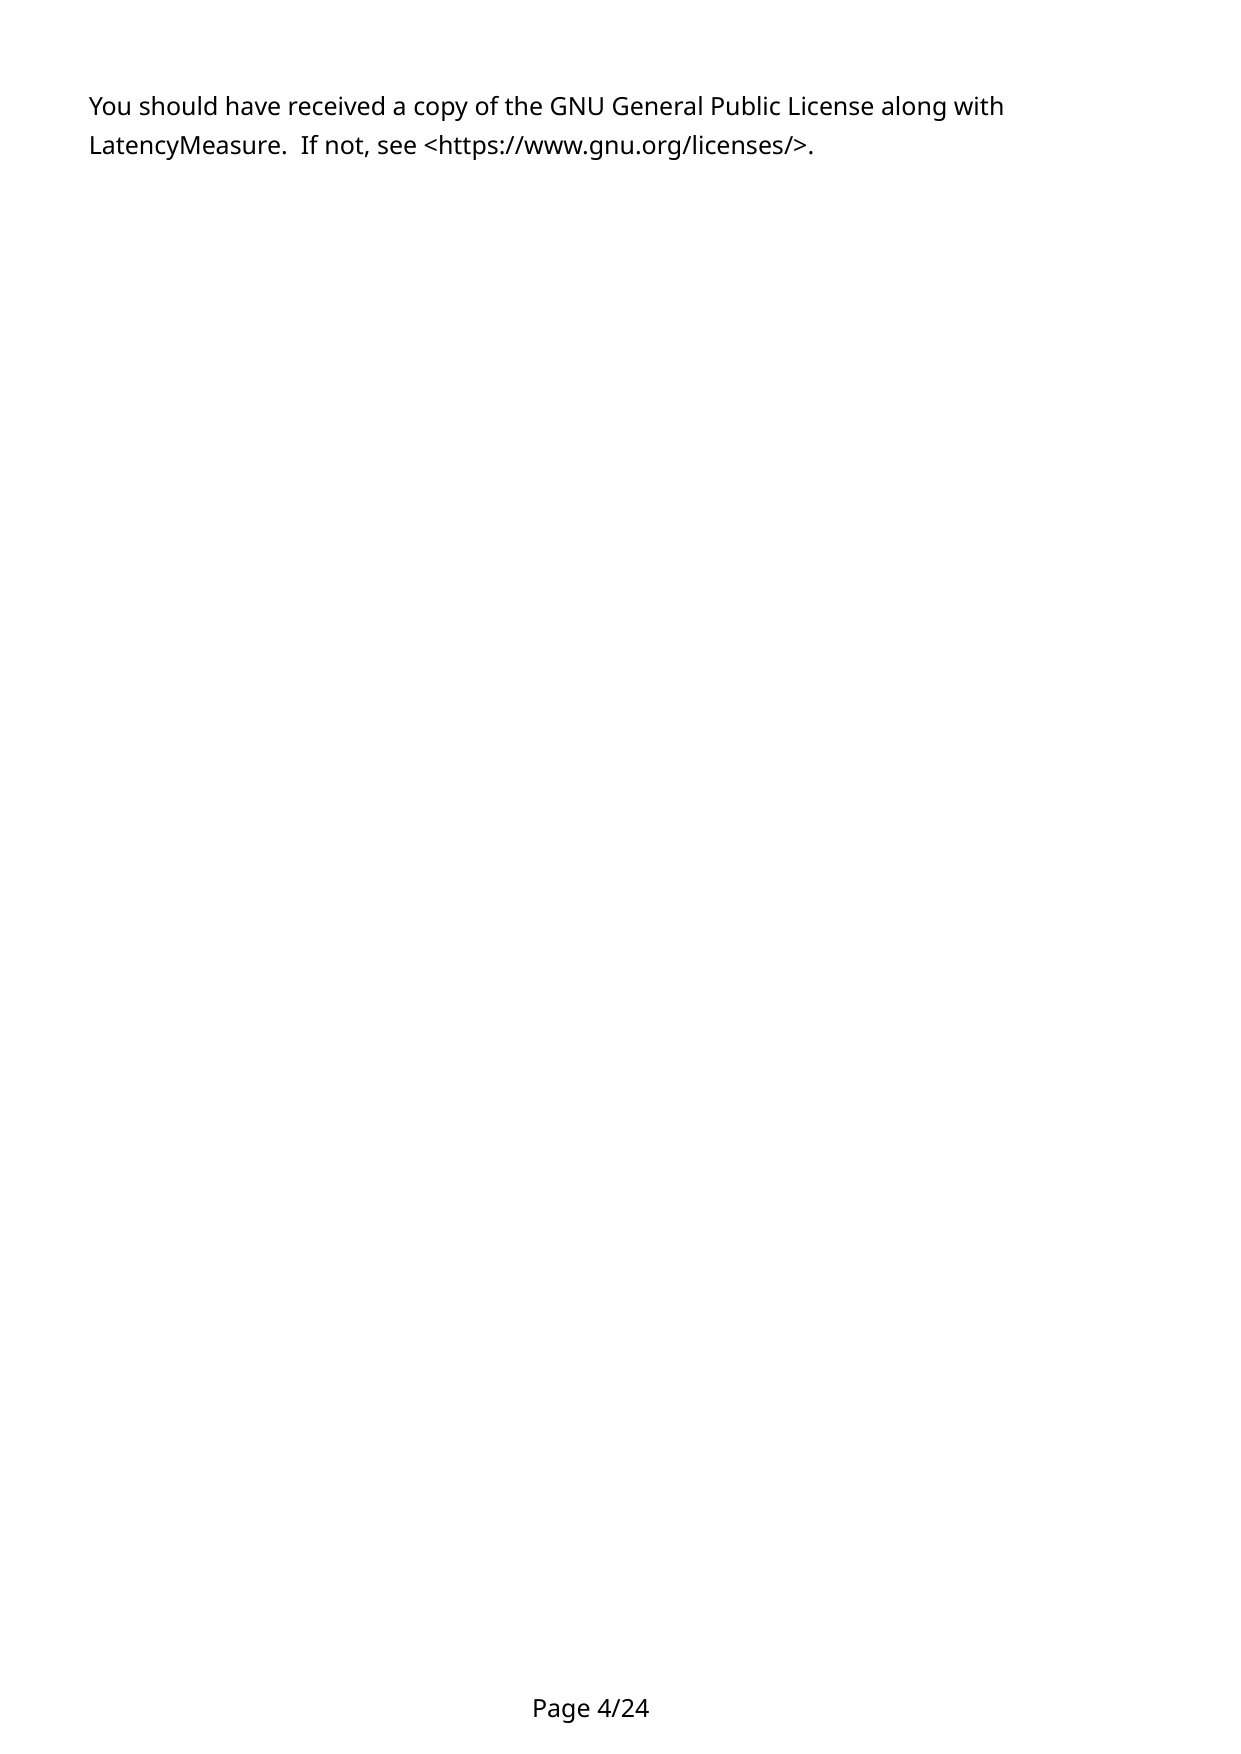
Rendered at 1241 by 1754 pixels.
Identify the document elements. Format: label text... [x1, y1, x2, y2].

text You should have received a copy of the GNU General Public License along with LatencyMeasure. If not, see <https://www.gnu.org/licenses/>. [88, 88, 1152, 162]
